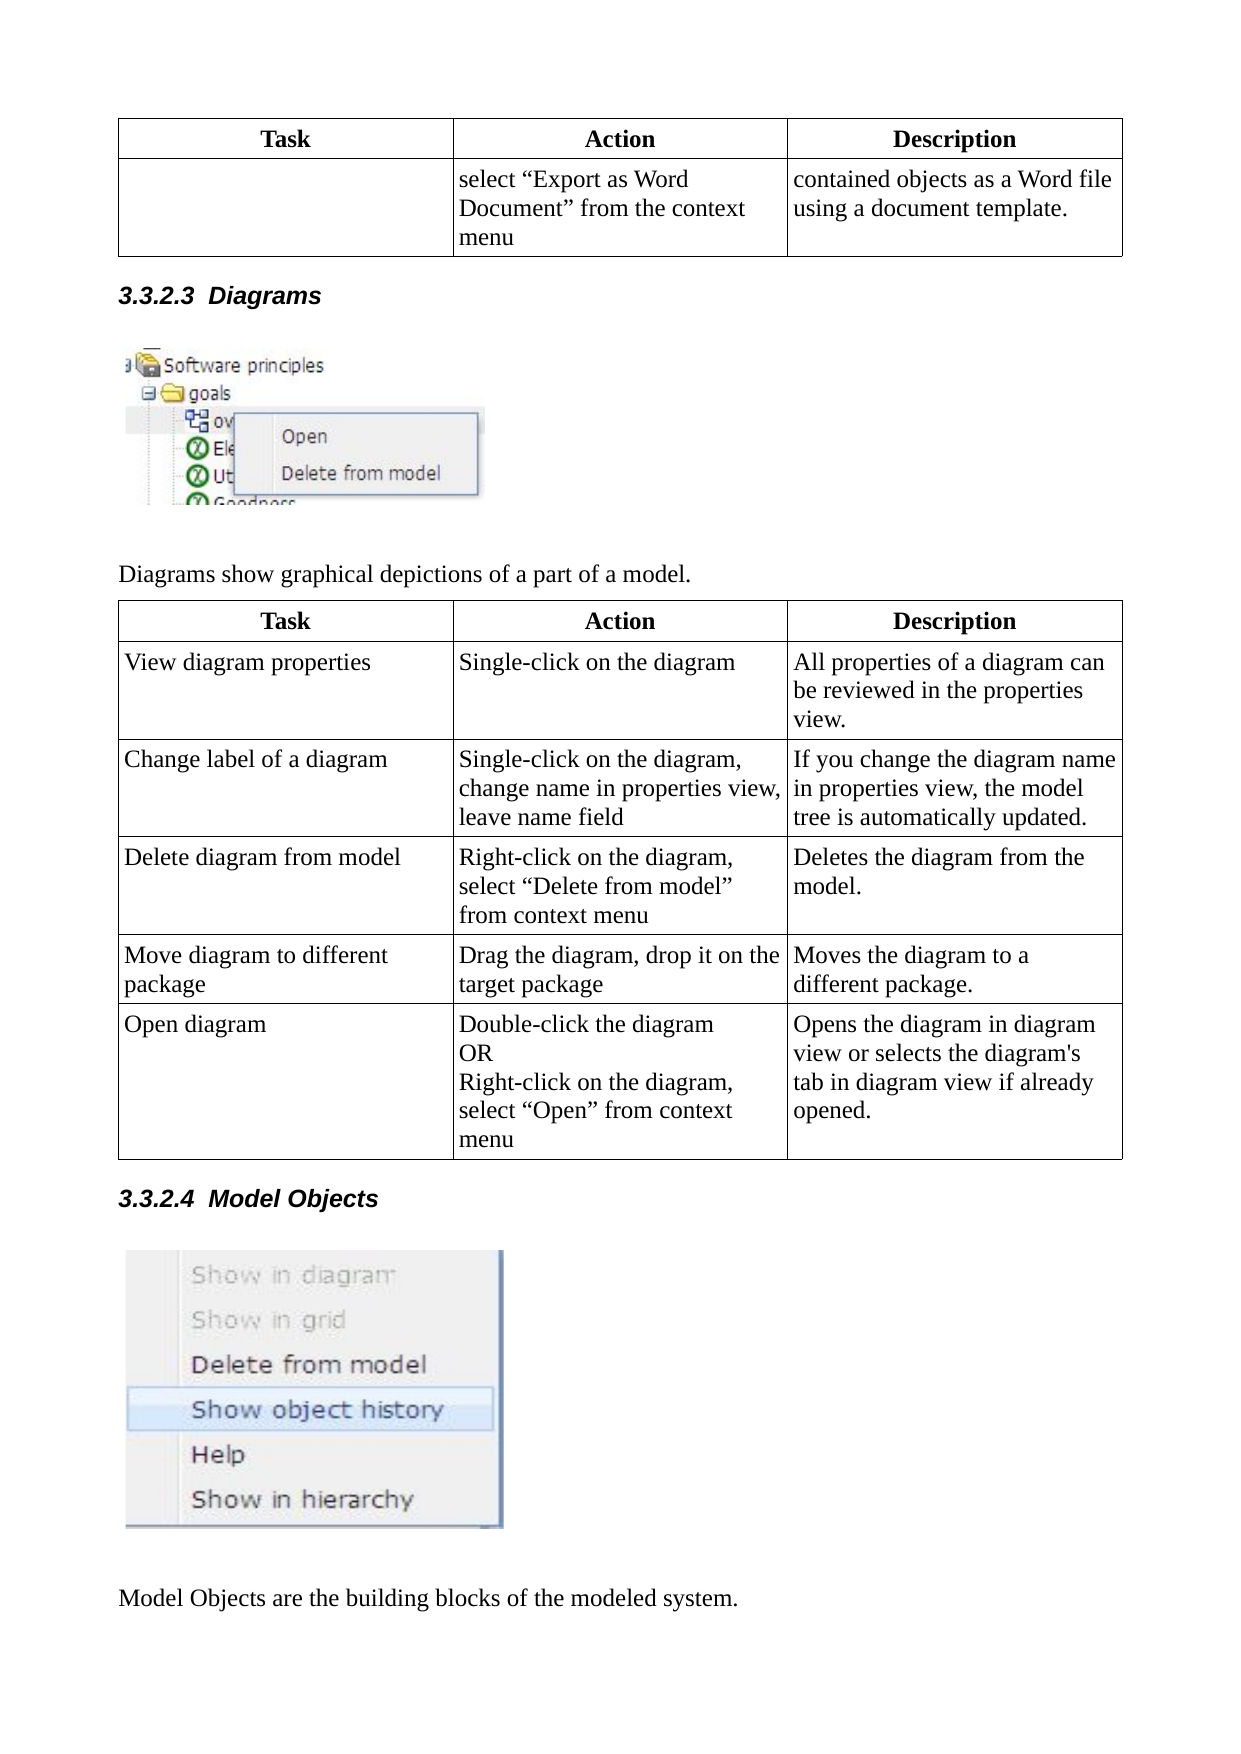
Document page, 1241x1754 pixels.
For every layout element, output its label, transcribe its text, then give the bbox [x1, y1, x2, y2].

table_cell Move diagram to different package [119, 935, 453, 1003]
table_cell All properties of a diagram can be reviewed in the properties view. [788, 642, 1122, 739]
picture [125, 348, 485, 505]
text Model Objects are the building blocks of the modeled system. [118, 1583, 1122, 1612]
table_cell [119, 159, 453, 256]
picture [125, 1250, 504, 1529]
table_cell Drag the diagram, drop it on the target package [454, 935, 787, 1003]
table_cell Open diagram [119, 1004, 453, 1159]
table_header Description [788, 601, 1122, 641]
table_cell Opens the diagram in diagram view or selects the diagram's tab in diagram view if already opened. [788, 1004, 1122, 1159]
table_cell Change label of a diagram [119, 740, 453, 836]
table_cell Single-click on the diagram, change name in properties view, leave name field [454, 740, 787, 836]
table_cell Single-click on the diagram [454, 642, 787, 739]
table_cell contained objects as a Word file using a document template. [788, 159, 1122, 256]
table_header Task [119, 119, 453, 158]
table_cell View diagram properties [119, 642, 453, 739]
subtitle Model Objects [118, 1184, 1122, 1212]
subtitle Diagrams [118, 281, 1122, 310]
table_cell Double-click the diagram OR Right-click on the diagram, select “Open” from context menu [454, 1004, 787, 1159]
table_header Description [788, 119, 1122, 158]
table_cell Right-click on the diagram, select “Delete from model” from context menu [454, 837, 787, 934]
table_cell select “Export as Word Document” from the context menu [454, 159, 787, 256]
table_header Action [454, 601, 787, 641]
table_header Action [454, 119, 787, 158]
table_cell Deletes the diagram from the model. [788, 837, 1122, 934]
text Diagrams show graphical depictions of a part of a model. [118, 559, 1122, 588]
table_header Task [119, 601, 453, 641]
table_cell Delete diagram from model [119, 837, 453, 934]
table_cell Moves the diagram to a different package. [788, 935, 1122, 1003]
table_cell If you change the diagram name in properties view, the model tree is automatically updated. [788, 740, 1122, 836]
